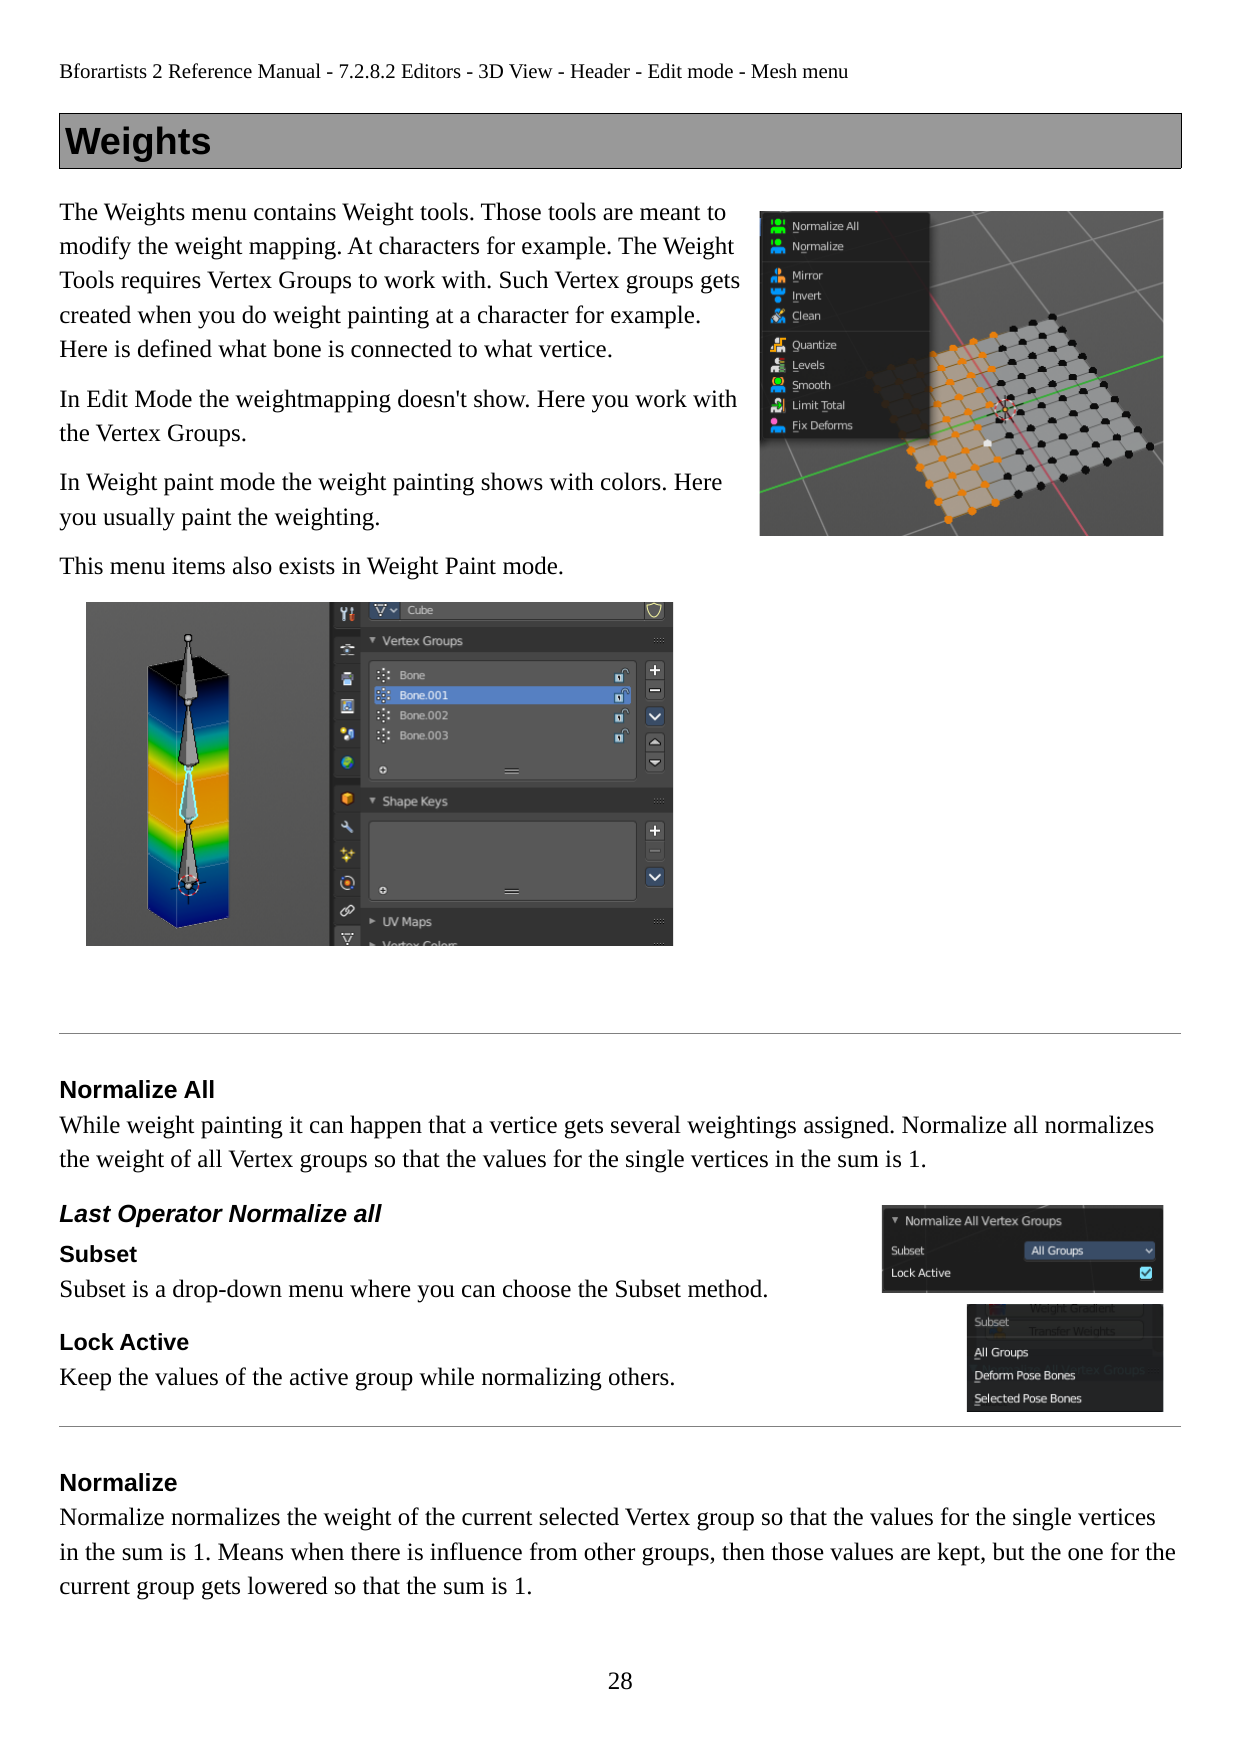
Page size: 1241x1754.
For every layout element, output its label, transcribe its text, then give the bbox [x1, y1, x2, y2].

subtitle Lock Active [59, 1329, 966, 1356]
picture [966, 1304, 1164, 1412]
subtitle Normalize All [59, 1075, 1181, 1103]
picture [759, 211, 1164, 536]
text The Weights menu contains Weight tools. Those tools are meant to modify the weight mapping. At characters for example. The Weight Tools requires Vertex Groups to work with. Such Vertex groups gets created when you do weight painting at a character for example. Here is defined what bone is connected to what vertice. [59, 197, 1181, 363]
subtitle Last Operator Normalize all [59, 1199, 1181, 1228]
text Keep the values of the active group while normalizing others. [59, 1362, 966, 1391]
text While weight painting it can happen that a vertice gets several weightings assigned. Normalize all normalizes the weight of all Vertex groups so that the values for the single vertices in the sum is 1. [59, 1110, 1181, 1173]
picture [86, 602, 674, 946]
subtitle [1164, 1241, 1181, 1267]
subtitle [1164, 1329, 1181, 1356]
table_header Weights [60, 114, 1181, 168]
text In Weight paint mode the weight painting shows with colors. Here you usually paint the weighting. [59, 467, 759, 530]
text In Edit Mode the weightmapping doesn't show. Here you work with the Vertex Groups. [59, 384, 759, 447]
picture [881, 1205, 1164, 1293]
text Normalize normalizes the weight of the current selected Vertex group so that the values for the single vertices in the sum is 1. Means when there is influence from other groups, then those values are kept, but the one for the current group gets lowered so that the sum is 1. [59, 1502, 1181, 1600]
subtitle Subset [59, 1241, 881, 1267]
text Subset is a drop-down menu where you can choose the Subset method. [59, 1274, 1181, 1302]
subtitle Normalize [59, 1468, 1181, 1496]
text This menu items also exists in Weight Paint mode. [59, 551, 1181, 579]
